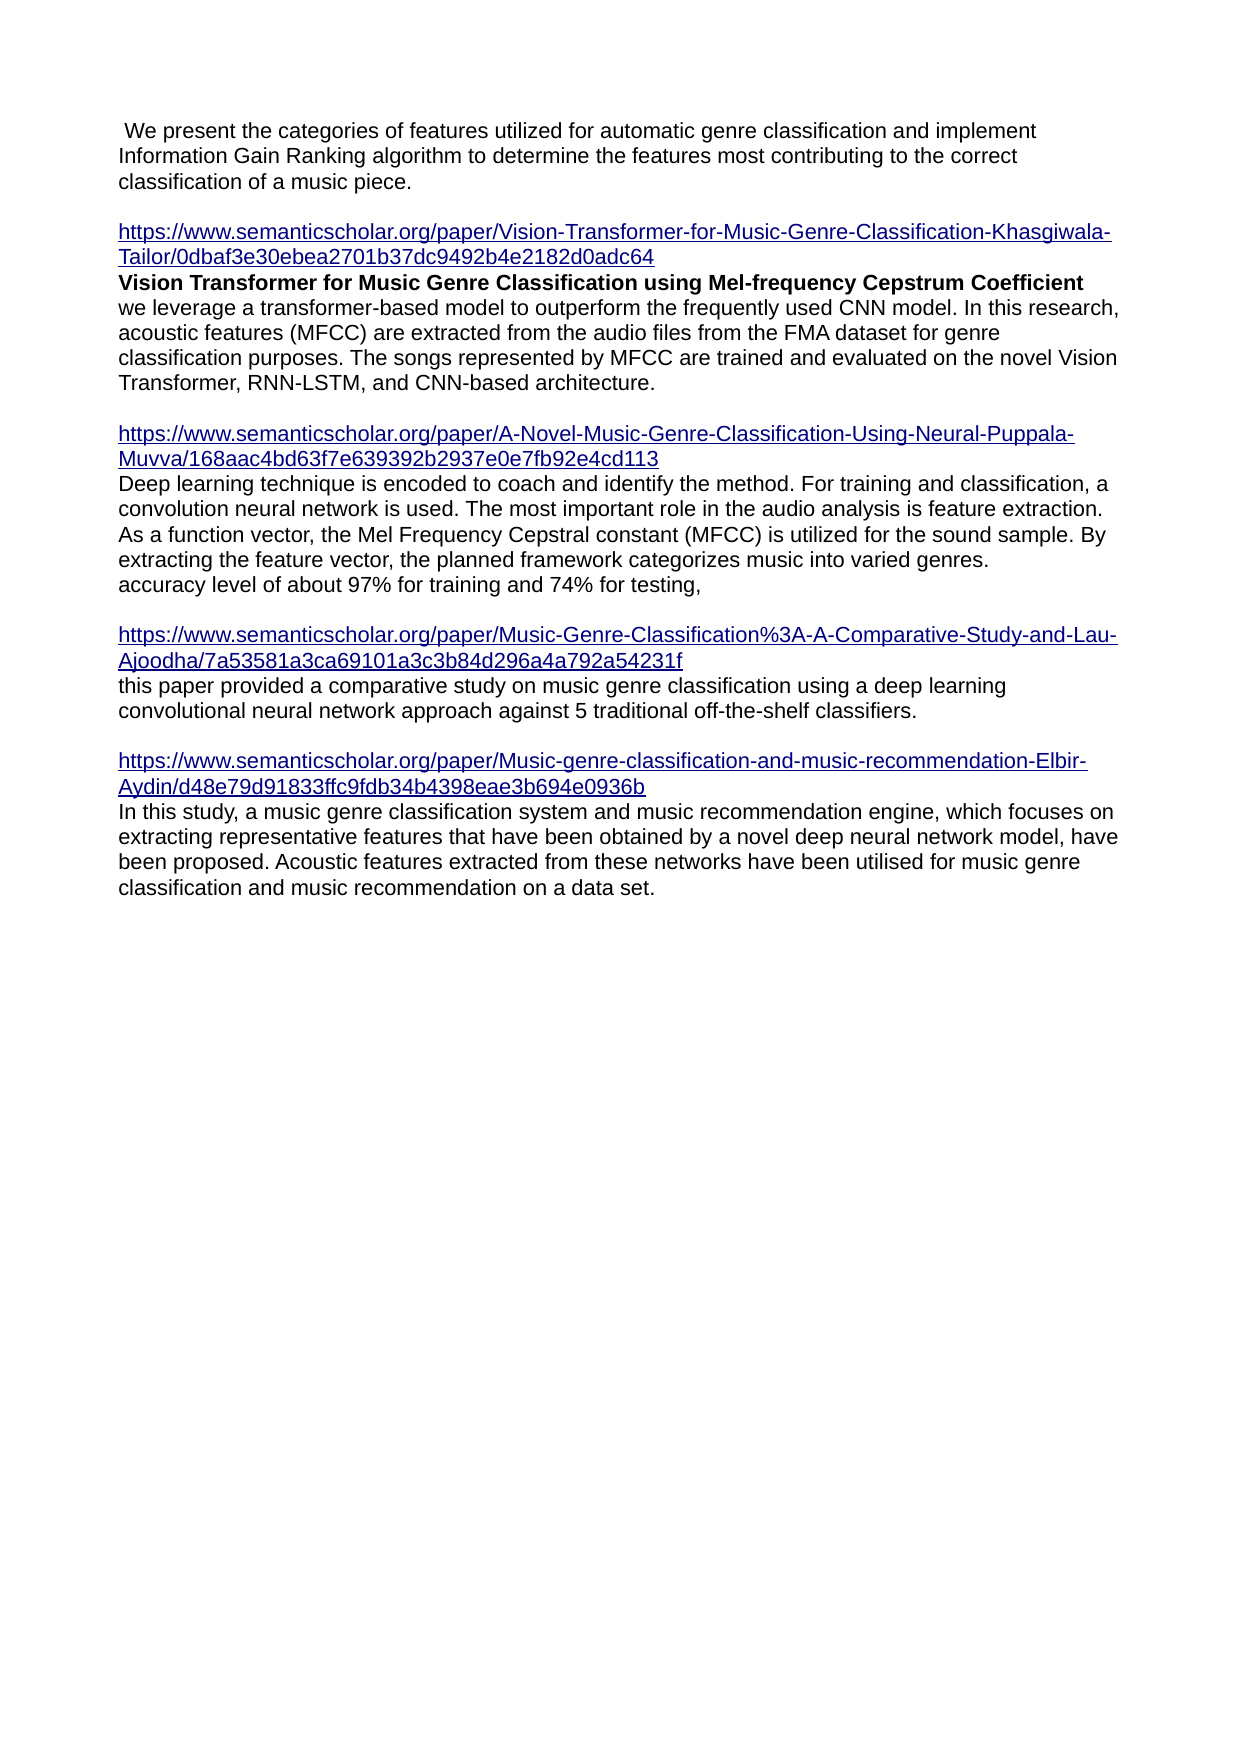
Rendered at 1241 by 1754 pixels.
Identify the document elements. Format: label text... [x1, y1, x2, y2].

text Deep learning technique is encoded to coach and identify the method. For training and classification, a convolution neural network is used. The most important role in the audio analysis is feature extraction. As a function vector, the Mel Frequency Cepstral constant (MFCC) is utilized for the sound sample. By extracting the feature vector, the planned framework categorizes music into varied genres. [118, 471, 1122, 572]
text https://www.semanticscholar.org/paper/Music-genre-classification-and-music-recommendation-Elbir-Aydin/d48e79d91833ffc9fdb34b4398eae3b694e0936b [118, 748, 1122, 799]
text https://www.semanticscholar.org/paper/Vision-Transformer-for-Music-Genre-Classification-Khasgiwala-Tailor/0dbaf3e30ebea2701b37dc9492b4e2182d0adc64 [118, 219, 1122, 269]
text We present the categories of features utilized for automatic genre classification and implement Information Gain Ranking algorithm to determine the features most contributing to the correct classification of a music piece. [118, 118, 1122, 194]
text accuracy level of about 97% for training and 74% for testing, [118, 572, 1122, 597]
text we leverage a transformer-based model to outperform the frequently used CNN model. In this research, acoustic features (MFCC) are extracted from the audio files from the FMA dataset for genre classification purposes. The songs represented by MFCC are trained and evaluated on the novel Vision Transformer, RNN-LSTM, and CNN-based architecture. [118, 294, 1122, 395]
text In this study, a music genre classification system and music recommendation engine, which focuses on extracting representative features that have been obtained by a novel deep neural network model, have been proposed. Acoustic features extracted from these networks have been utilised for music genre classification and music recommendation on a data set. [118, 799, 1122, 899]
text https://www.semanticscholar.org/paper/A-Novel-Music-Genre-Classification-Using-Neural-Puppala-Muvva/168aac4bd63f7e639392b2937e0e7fb92e4cd113 [118, 421, 1122, 471]
text https://www.semanticscholar.org/paper/Music-Genre-Classification%3A-A-Comparative-Study-and-Lau-Ajoodha/7a53581a3ca69101a3c3b84d296a4a792a54231f [118, 622, 1122, 673]
text this paper provided a comparative study on music genre classification using a deep learning convolutional neural network approach against 5 traditional off-the-shelf classifiers. [118, 673, 1122, 723]
text Vision Transformer for Music Genre Classification using Mel-frequency Cepstrum Coefficient [118, 269, 1122, 294]
